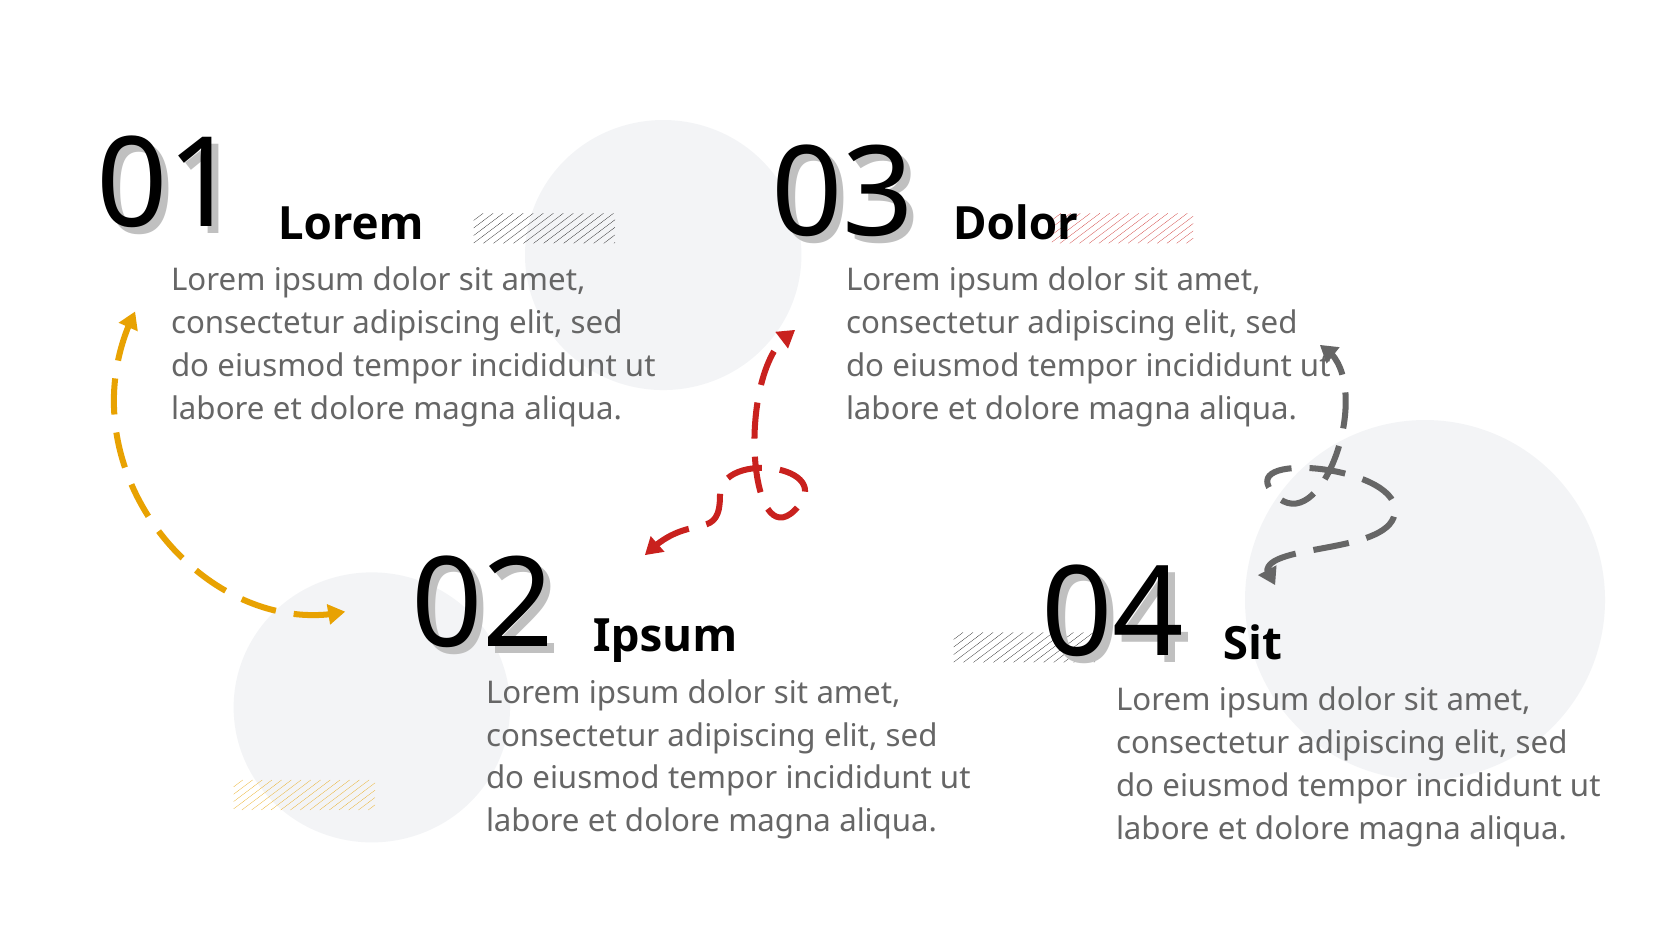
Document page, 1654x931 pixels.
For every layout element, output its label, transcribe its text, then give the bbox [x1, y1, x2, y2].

text_box Ipsum [578, 595, 834, 673]
text_box 02 [396, 505, 577, 691]
text_box 03 [756, 94, 937, 281]
text_box 04 [1026, 514, 1207, 701]
text_box Lorem ipsum dolor sit amet, consectetur adipiscing elit, sed do eiusmod tempor incididunt ut labore et dolore magna aliqua. [156, 250, 682, 436]
text_box Sit [1208, 602, 1464, 681]
text_box Lorem ipsum dolor sit amet, consectetur adipiscing elit, sed do eiusmod tempor incididunt ut labore et dolore magna aliqua. [831, 250, 1357, 436]
text_box Dolor [938, 182, 1194, 261]
text_box Lorem ipsum dolor sit amet, consectetur adipiscing elit, sed do eiusmod tempor incididunt ut labore et dolore magna aliqua. [471, 662, 997, 849]
text_box 01 [81, 85, 262, 271]
text_box Lorem ipsum dolor sit amet, consectetur adipiscing elit, sed do eiusmod tempor incididunt ut labore et dolore magna aliqua. [1101, 670, 1627, 856]
text_box Lorem [263, 182, 519, 261]
